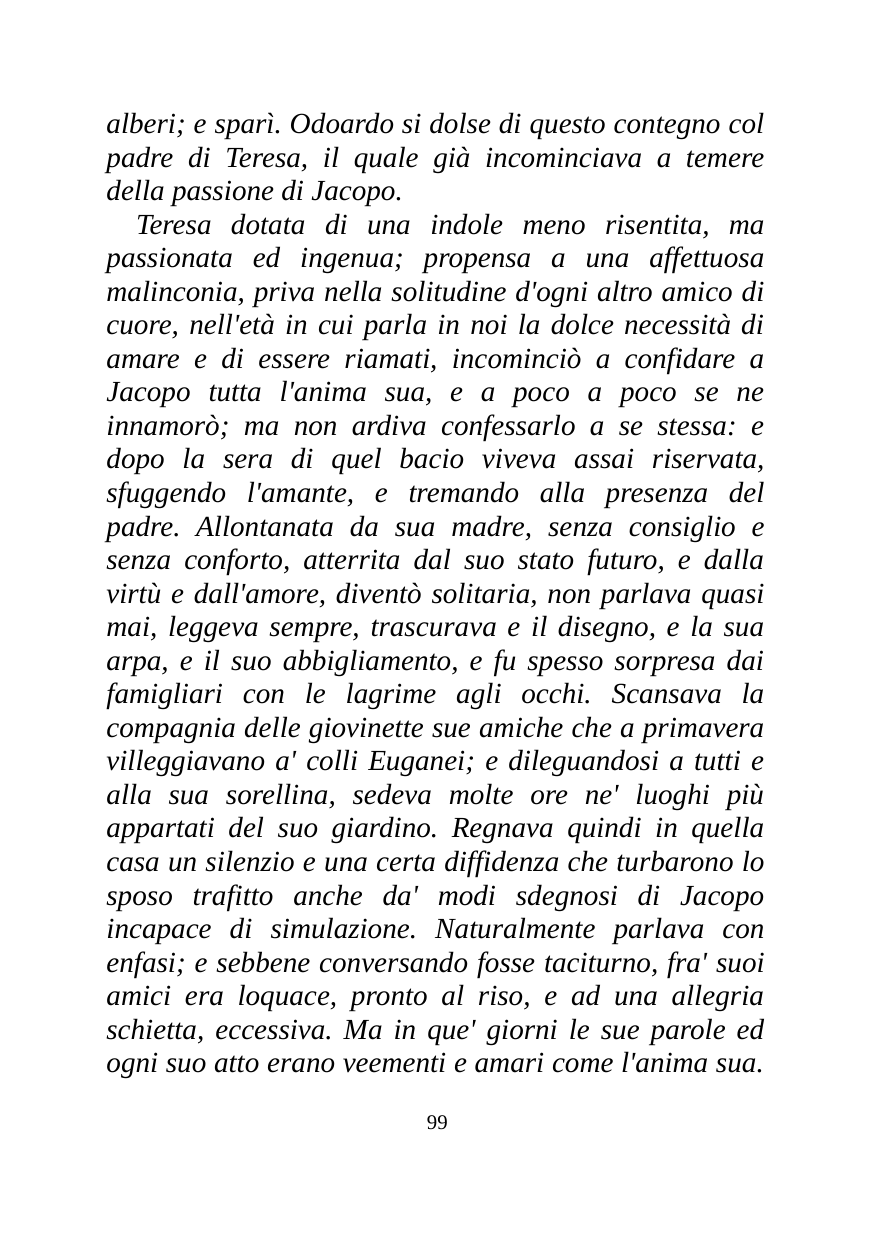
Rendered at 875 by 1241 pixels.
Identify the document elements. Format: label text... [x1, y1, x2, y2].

text Teresa dotata di una indole meno risentita, ma passionata ed ingenua; propensa a una affettuosa malinconia, priva nella solitudine d'ogni altro amico di cuore, nell'età in cui parla in noi la dolce necessità di amare e di essere riamati, incominciò a confidare a Jacopo tutta l'anima sua, e a poco a poco se ne innamorò; ma non ardiva confessarlo a se stessa: e dopo la sera di quel bacio viveva assai riservata, sfuggendo l'amante, e tremando alla presenza del padre. Allontanata da sua madre, senza consiglio e senza conforto, atterrita dal suo stato futuro, e dalla virtù e dall'amore, diventò solitaria, non parlava quasi mai, leggeva sempre, trascurava e il disegno, e la sua arpa, e il suo abbigliamento, e fu spesso sorpresa dai famigliari con le lagrime agli occhi. Scansava la compagnia delle giovinette sue amiche che a primavera villeggiavano a' colli Euganei; e dileguandosi a tutti e alla sua sorellina, sedeva molte ore ne' luoghi più appartati del suo giardino. Regnava quindi in quella casa un silenzio e una certa diffidenza che turbarono lo sposo trafitto anche da' modi sdegnosi di Jacopo incapace di simulazione. Naturalmente parlava con enfasi; e sebbene conversando fosse taciturno, fra' suoi amici era loquace, pronto al riso, e ad una allegria schietta, eccessiva. Ma in que' giorni le sue parole ed ogni suo atto erano veementi e amari come l'anima sua. [106, 207, 768, 1079]
text alberi; e sparì. Odoardo si dolse di questo contegno col padre di Teresa, il quale già incominciava a temere della passione di Jacopo. [106, 106, 768, 207]
